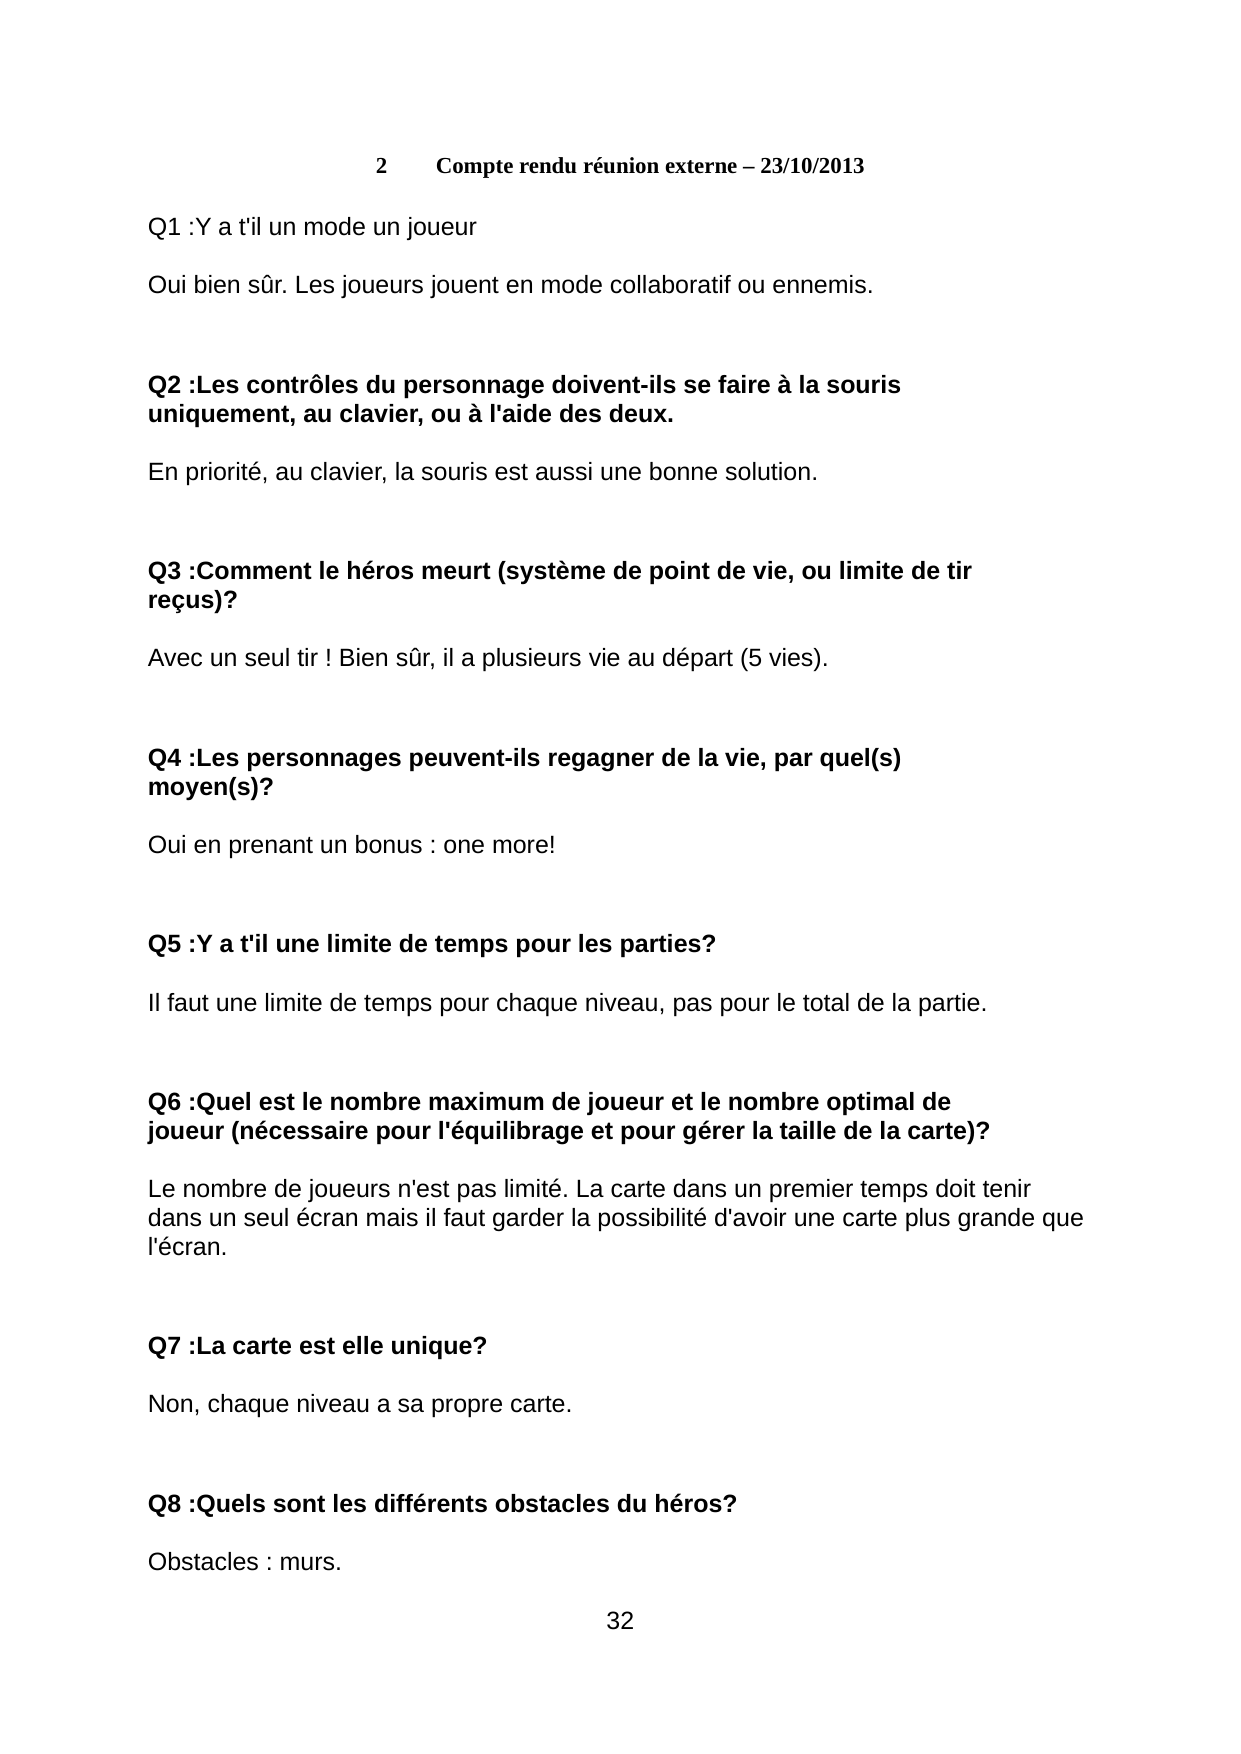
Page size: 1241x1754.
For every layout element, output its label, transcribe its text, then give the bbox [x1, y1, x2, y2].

text Le nombre de joueurs n'est pas limité. La carte dans un premier temps doit tenir dans un seul écran mais il faut garder la possibilité d'avoir une carte plus grande que l'écran. [148, 1174, 1093, 1260]
text Non, chaque niveau a sa propre carte. [148, 1389, 1093, 1418]
text Q7 :La carte est elle unique? [148, 1331, 1033, 1360]
text Avec un seul tir ! Bien sûr, il a plusieurs vie au départ (5 vies). [148, 643, 1093, 672]
text Q6 :Quel est le nombre maximum de joueur et le nombre optimal de joueur (nécessaire pour l'équilibrage et pour gérer la taille de la carte)? [148, 1087, 1033, 1144]
text Il faut une limite de temps pour chaque niveau, pas pour le total de la partie. [148, 987, 1093, 1016]
text Obstacles : murs. [148, 1547, 1093, 1576]
subtitle Compte rendu réunion externe – 23/10/2013 [148, 152, 1093, 178]
text Q1 :Y a t'il un mode un joueur [148, 212, 1033, 241]
text En priorité, au clavier, la souris est aussi une bonne solution. [148, 457, 1093, 486]
text Oui bien sûr. Les joueurs jouent en mode collaboratif ou ennemis. [148, 270, 1093, 299]
text Q2 :Les contrôles du personnage doivent-ils se faire à la souris uniquement, au clavier, ou à l'aide des deux. [148, 370, 1033, 427]
text Q3 :Comment le héros meurt (système de point de vie, ou limite de tir reçus)? [148, 556, 1033, 614]
text Oui en prenant un bonus : one more! [148, 830, 1093, 858]
text Q4 :Les personnages peuvent-ils regagner de la vie, par quel(s) moyen(s)? [148, 743, 1033, 800]
text Q8 :Quels sont les différents obstacles du héros? [148, 1489, 1033, 1517]
text Q5 :Y a t'il une limite de temps pour les parties? [148, 929, 1033, 958]
